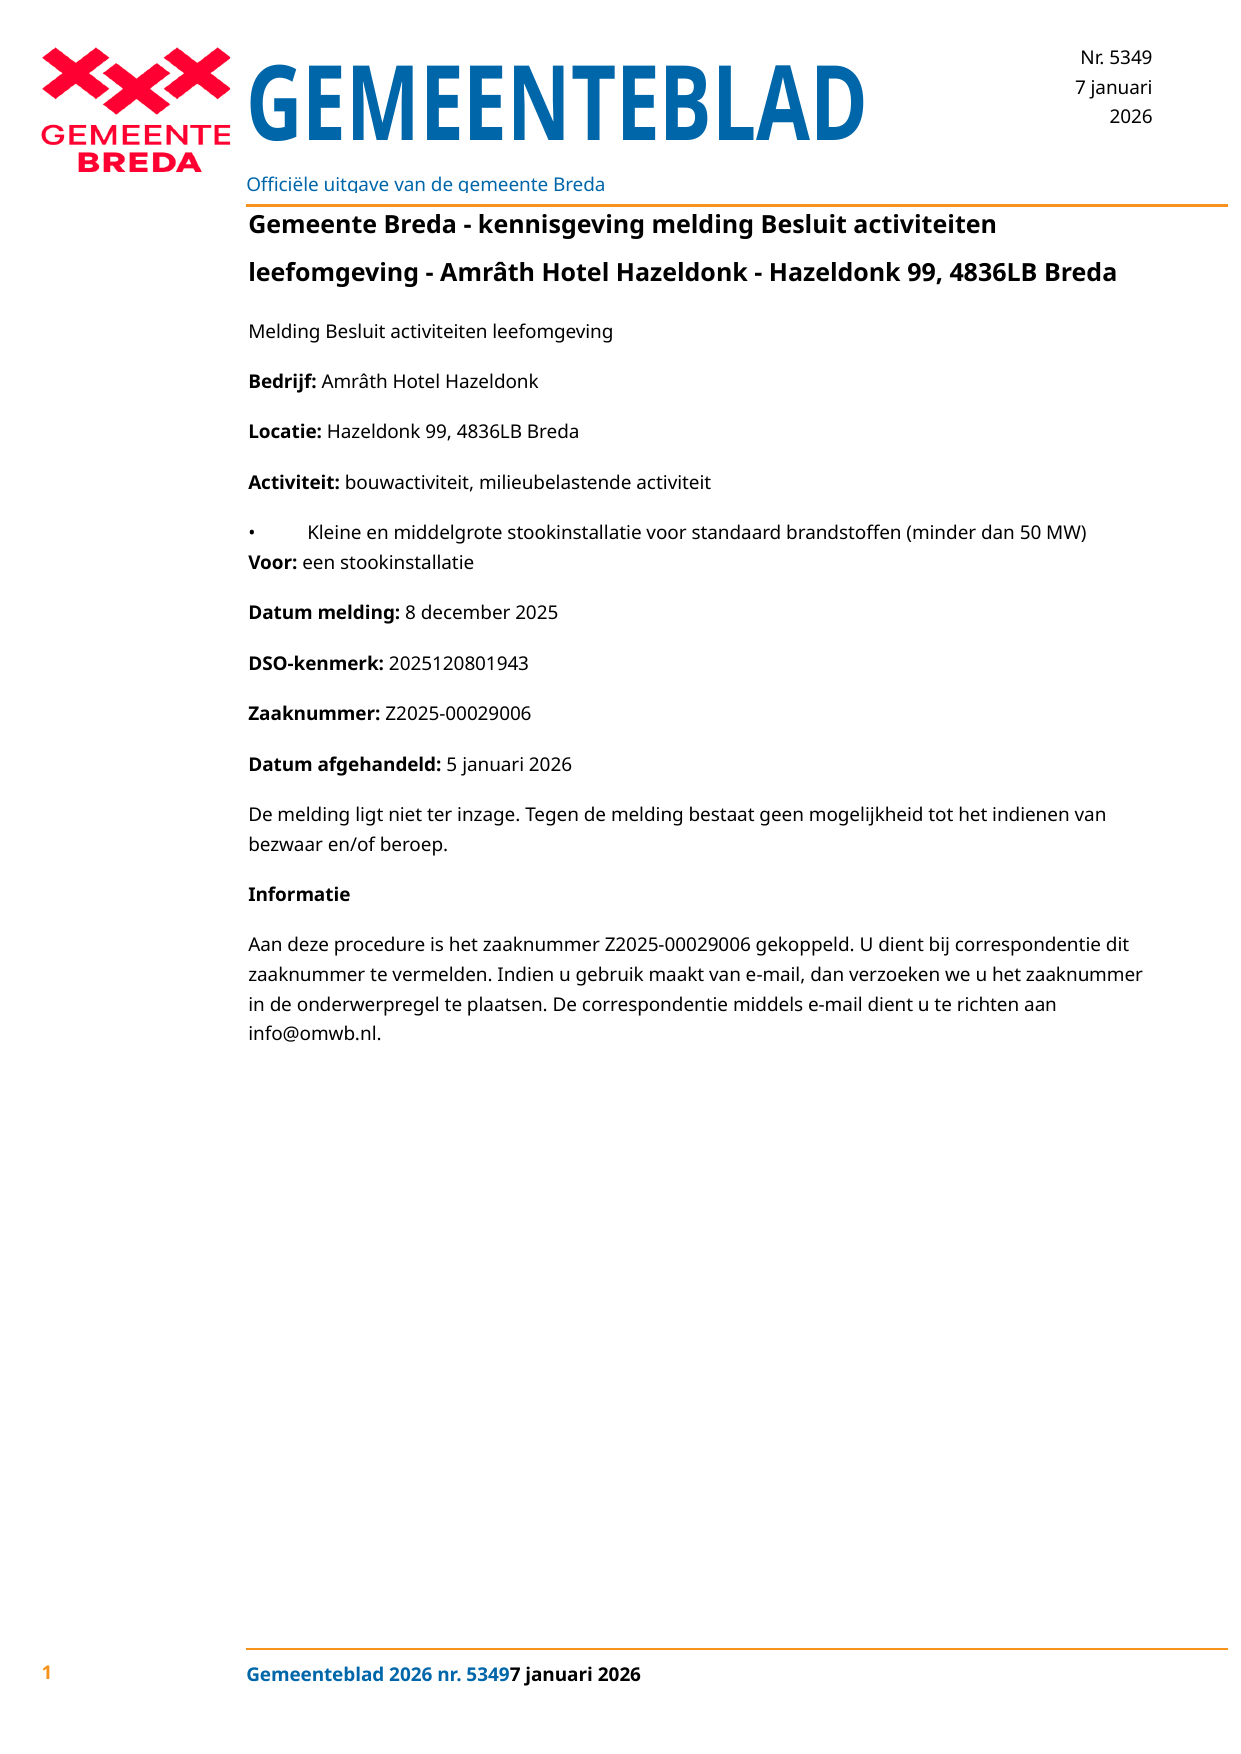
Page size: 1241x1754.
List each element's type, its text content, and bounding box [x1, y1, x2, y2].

text Gemeente Breda - kennisgeving melding Besluit activiteiten leefomgeving - Amrâth Hotel Hazeldonk - Hazeldonk 99, 4836LB Breda [248, 207, 1152, 288]
text Datum afgehandeld: 5 januari 2026 [248, 751, 1152, 777]
text Aan deze procedure is het zaaknummer Z2025-00029006 gekoppeld. U dient bij correspondentie dit zaaknummer te vermelden. Indien u gebruik maakt van e-mail, dan verzoeken we u het zaaknummer in de onderwerpregel te plaatsen. De correspondentie middels e-mail dient u te richten aan info@omwb.nl. [248, 932, 1152, 1046]
text Melding Besluit activiteiten leefomgeving [248, 318, 1152, 344]
text Datum melding: 8 december 2025 [248, 599, 1152, 625]
list Kleine en middelgrote stookinstallatie voor standaard brandstoffen (minder dan 50 MW) [248, 519, 1152, 545]
picture [41, 47, 231, 172]
text DSO-kenmerk: 2025120801943 [248, 650, 1152, 676]
text Bedrijf: Amrâth Hotel Hazeldonk [248, 368, 1152, 394]
text Zaaknummer: Z2025-00029006 [248, 700, 1152, 726]
text Locatie: Hazeldonk 99, 4836LB Breda [248, 419, 1152, 444]
text Activiteit: bouwactiviteit, milieubelastende activiteit [248, 469, 1152, 495]
text Informatie [248, 881, 1152, 907]
text Voor: een stookinstallatie [248, 549, 1152, 575]
text De melding ligt niet ter inzage. Tegen de melding bestaat geen mogelijkheid tot het indienen van bezwaar en/of beroep. [248, 801, 1152, 857]
